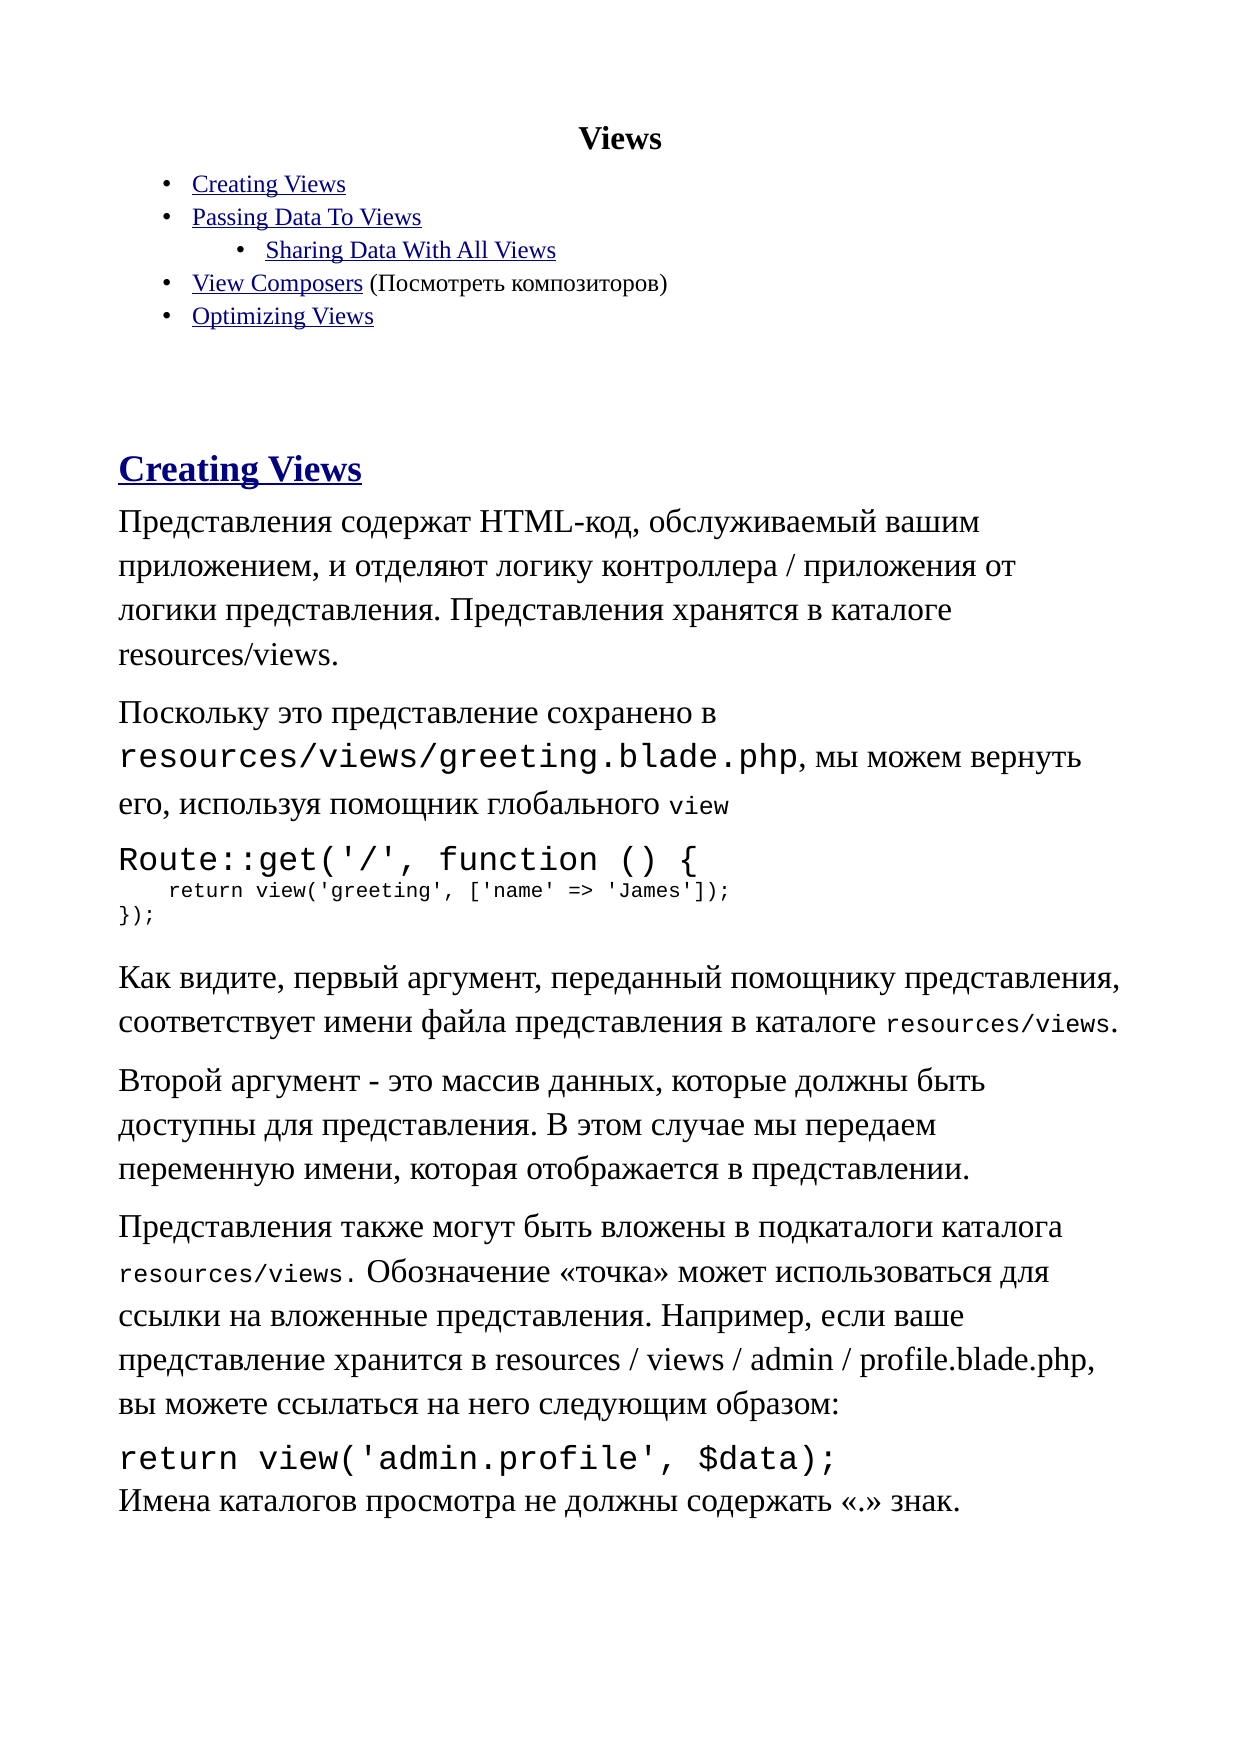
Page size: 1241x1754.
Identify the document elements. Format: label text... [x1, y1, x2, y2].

text Поскольку это представление сохранено в resources/views/greeting.blade.php, мы можем вернуть его, используя помощник глобального view [118, 692, 1122, 822]
text return view('greeting', ['name' => 'James']); [118, 880, 1122, 904]
text Как видите, первый аргумент, переданный помощнику представления, соответствует имени файла представления в каталоге resources/views. [118, 957, 1122, 1040]
list Sharing Data With All Views [236, 235, 1122, 264]
list View Composers (Посмотреть композиторов) [162, 268, 1122, 297]
list Passing Data To Views [162, 202, 1122, 231]
subtitle Creating Views [118, 446, 1122, 489]
text return view('admin.profile', $data); [118, 1442, 1122, 1480]
subtitle Views [118, 118, 1122, 156]
list Creating Views [162, 169, 1122, 198]
text Представления также могут быть вложены в подкаталоги каталога resources/views. Обозначение «точка» может использоваться для ссылки на вложенные представления. Например, если ваше представление хранится в resources / views / admin / profile.blade.php, вы можете ссылаться на него следующим образом: [118, 1207, 1122, 1422]
text Route::get('/', function () { [118, 842, 1122, 880]
text Второй аргумент - это массив данных, которые должны быть доступны для представления. В этом случае мы передаем переменную имени, которая отображается в представлении. [118, 1060, 1122, 1186]
text }); [118, 904, 1122, 927]
list Optimizing Views [162, 301, 1122, 330]
text Представления содержат HTML-код, обслуживаемый вашим приложением, и отделяют логику контроллера / приложения от логики представления. Представления хранятся в каталоге resources/views. [118, 502, 1122, 672]
text Имена каталогов просмотра не должны содержать «.» знак. [118, 1480, 1122, 1518]
